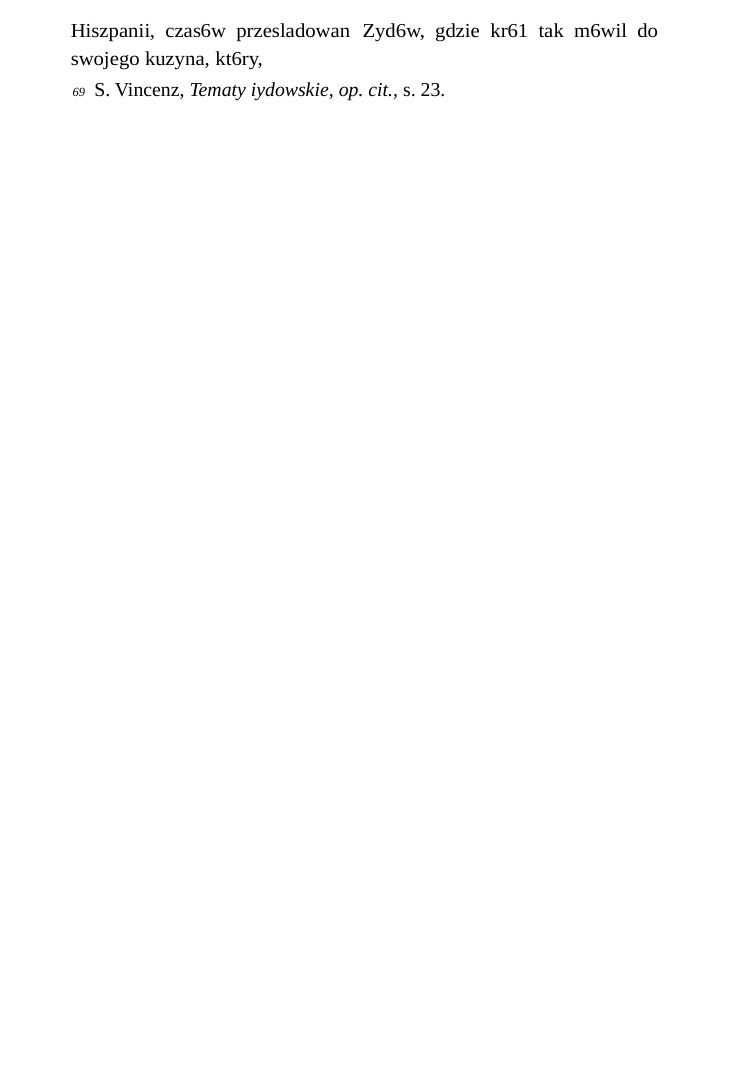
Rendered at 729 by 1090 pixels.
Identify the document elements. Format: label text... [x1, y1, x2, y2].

text 69 S. Vincenz, Tematy iydowskie, ор. cit., s. 23. [72, 78, 670, 101]
text Hiszpanii, czas6w przesladowan Zyd6w, gdzie kr61 tak m6wil do swojego kuzyna, kt6ry, [71, 19, 658, 69]
